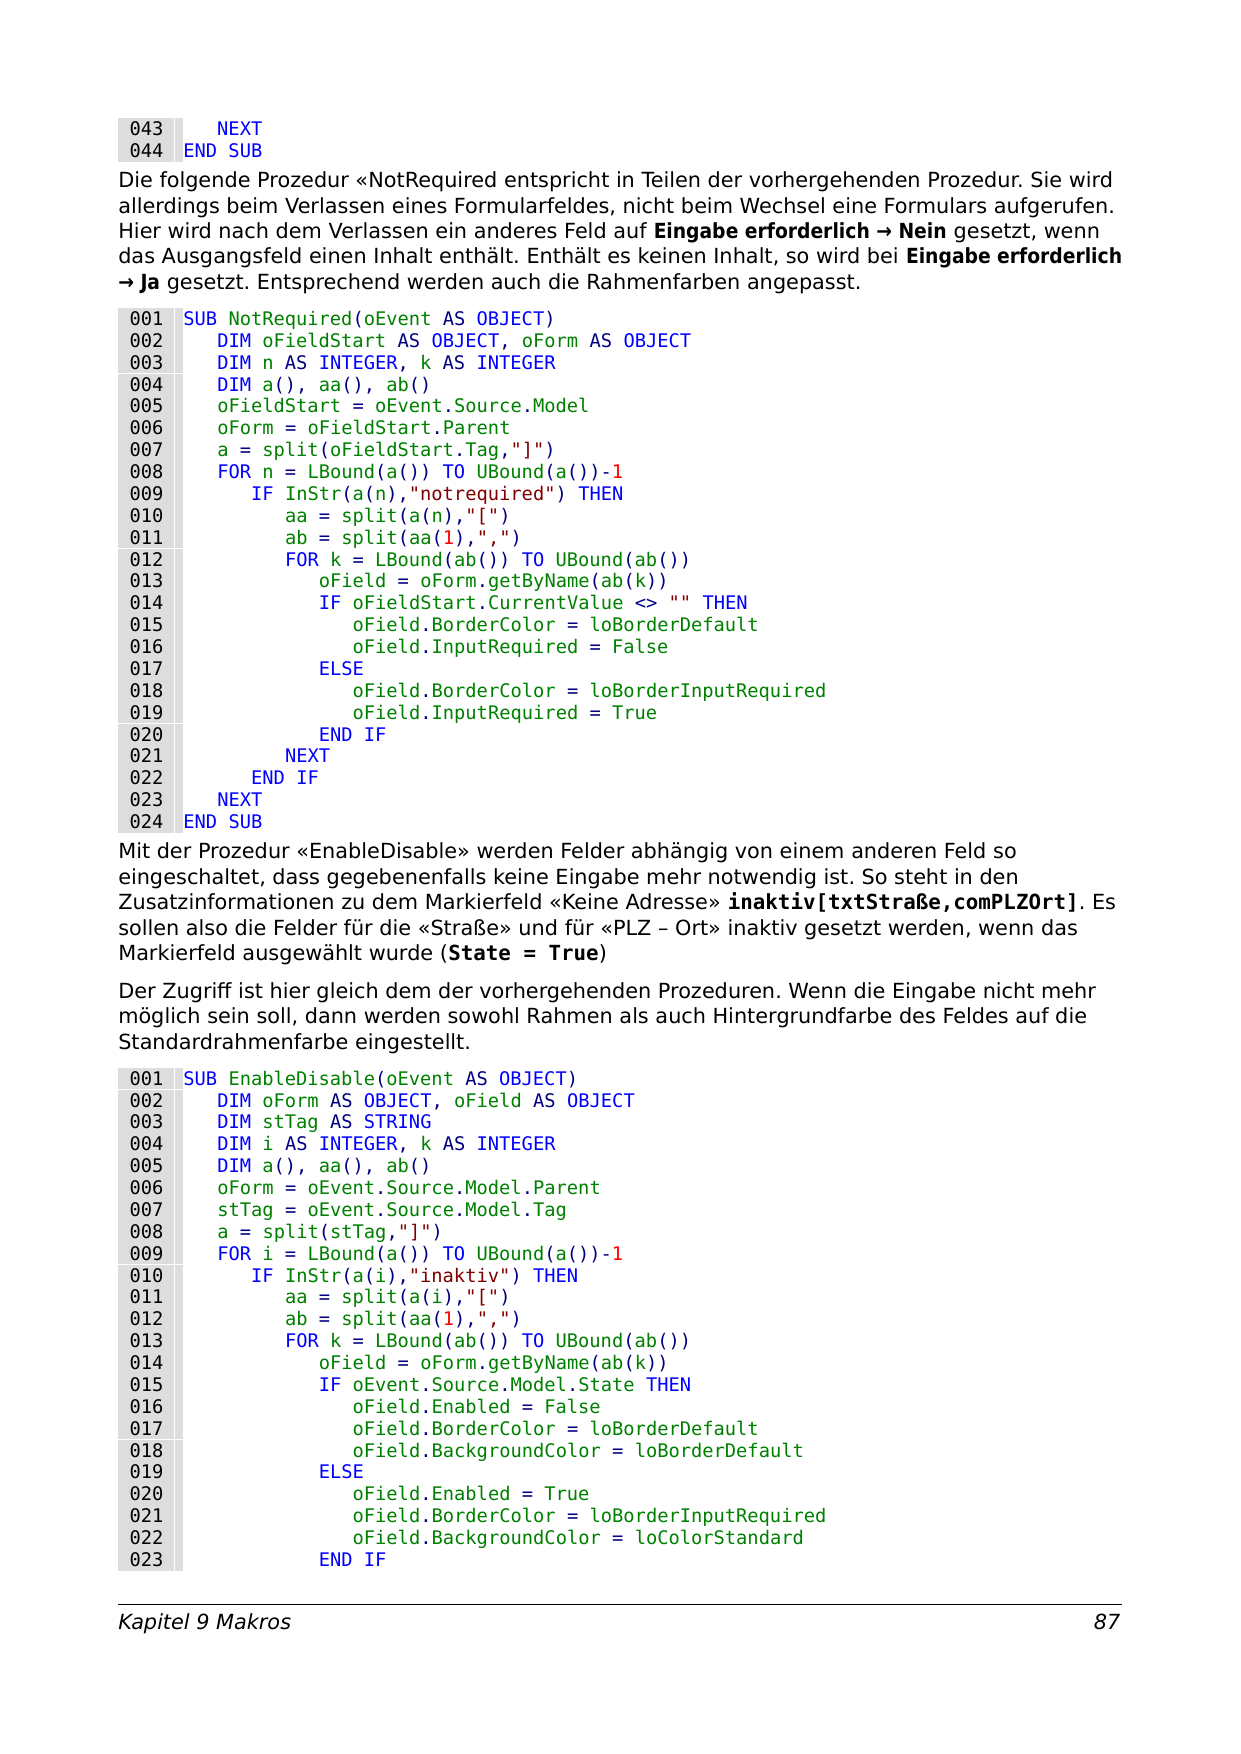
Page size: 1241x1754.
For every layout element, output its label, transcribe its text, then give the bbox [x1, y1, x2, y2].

list IF InStr(a(i),"inaktiv") THEN [118, 1264, 1122, 1286]
list IF oEvent.Source.Model.State THEN [183, 1374, 1122, 1396]
list END IF [183, 767, 1122, 789]
text Die folgende Prozedur «NotRequired entspricht in Teilen der vorhergehenden Prozedur. Sie wird allerdings beim Verlassen eines Formularfeldes, nicht beim Wechsel eine Formulars aufgerufen. Hier wird nach dem Verlassen ein anderes Feld auf Eingabe erforderlich → Nein gesetzt, wenn das Ausgangsfeld einen Inhalt enthält. Enthält es keinen Inhalt, so wird bei Eingabe erforderlich → Ja gesetzt. Entsprechend werden auch die Rahmenfarben angepasst. [118, 168, 1122, 294]
list ab = split(aa(1),",") [183, 1308, 1122, 1330]
list oField.BorderColor = loBorderInputRequired [183, 680, 1122, 702]
list oField.BackgroundColor = loBorderDefault [118, 1439, 1122, 1461]
text Mit der Prozedur «EnableDisable» werden Felder abhängig von einem anderen Feld so eingeschaltet, dass gegebenenfalls keine Eingabe mehr notwendig ist. So steht in den Zusatzinformationen zu dem Markierfeld «Keine Adresse» inaktiv[txtStraße,comPLZOrt]. Es sollen also die Felder für die «Straße» und für «PLZ – Ort» inaktiv gesetzt werden, wenn das Markierfeld ausgewählt wurde (State = True) [118, 839, 1122, 965]
list oField.BorderColor = loBorderDefault [183, 614, 1122, 636]
list DIM oFieldStart AS OBJECT, oForm AS OBJECT [183, 330, 1122, 352]
list NEXT [183, 745, 1122, 767]
list END SUB [183, 140, 1122, 162]
list ab = split(aa(1),",") [183, 527, 1122, 548]
text Der Zugriff ist hier gleich dem der vorhergehenden Prozeduren. Wenn die Eingabe nicht mehr möglich sein soll, dann werden sowohl Rahmen als auch Hintergrundfarbe des Feldes auf die Standardrahmenfarbe eingestellt. [118, 979, 1122, 1054]
list oField.BorderColor = loBorderDefault [183, 1418, 1122, 1439]
list DIM i AS INTEGER, k AS INTEGER [183, 1133, 1122, 1155]
list NEXT [183, 118, 1122, 140]
list oField.Enabled = True [183, 1483, 1122, 1505]
list a = split(oFieldStart.Tag,"]") [183, 439, 1122, 461]
list ELSE [183, 658, 1122, 680]
list oField.Enabled = False [183, 1396, 1122, 1418]
list END IF [118, 723, 1122, 745]
list DIM stTag AS STRING [183, 1111, 1122, 1133]
list NEXT [183, 789, 1122, 811]
list SUB NotRequired(oEvent AS OBJECT) [183, 308, 1122, 330]
list IF InStr(a(n),"notrequired") THEN [183, 483, 1122, 505]
list stTag = oEvent.Source.Model.Tag [183, 1199, 1122, 1221]
list FOR n = LBound(a()) TO UBound(a())-1 [183, 461, 1122, 483]
list oForm = oEvent.Source.Model.Parent [183, 1177, 1122, 1199]
list oField = oForm.getByName(ab(k)) [183, 1352, 1122, 1374]
list SUB EnableDisable(oEvent AS OBJECT) [183, 1068, 1122, 1089]
list ELSE [183, 1461, 1122, 1483]
list DIM n AS INTEGER, k AS INTEGER [183, 352, 1122, 373]
list IF oFieldStart.CurrentValue <> "" THEN [183, 592, 1122, 614]
list oFieldStart = oEvent.Source.Model [183, 395, 1122, 417]
list aa = split(a(i),"[") [183, 1286, 1122, 1308]
list FOR i = LBound(a()) TO UBound(a())-1 [183, 1243, 1122, 1264]
list FOR k = LBound(ab()) TO UBound(ab()) [183, 1330, 1122, 1352]
list oField.BackgroundColor = loColorStandard [183, 1527, 1122, 1549]
list DIM a(), aa(), ab() [183, 1155, 1122, 1177]
list a = split(stTag,"]") [183, 1221, 1122, 1243]
list END IF [183, 1549, 1122, 1571]
list oField.InputRequired = True [183, 702, 1122, 723]
list oField.InputRequired = False [183, 636, 1122, 658]
list oForm = oFieldStart.Parent [183, 417, 1122, 439]
list END SUB [183, 811, 1122, 833]
list FOR k = LBound(ab()) TO UBound(ab()) [118, 548, 1122, 570]
list oField.BorderColor = loBorderInputRequired [183, 1505, 1122, 1527]
list DIM oForm AS OBJECT, oField AS OBJECT [118, 1089, 1122, 1111]
list DIM a(), aa(), ab() [118, 373, 1122, 395]
list oField = oForm.getByName(ab(k)) [183, 570, 1122, 592]
list aa = split(a(n),"[") [183, 505, 1122, 527]
